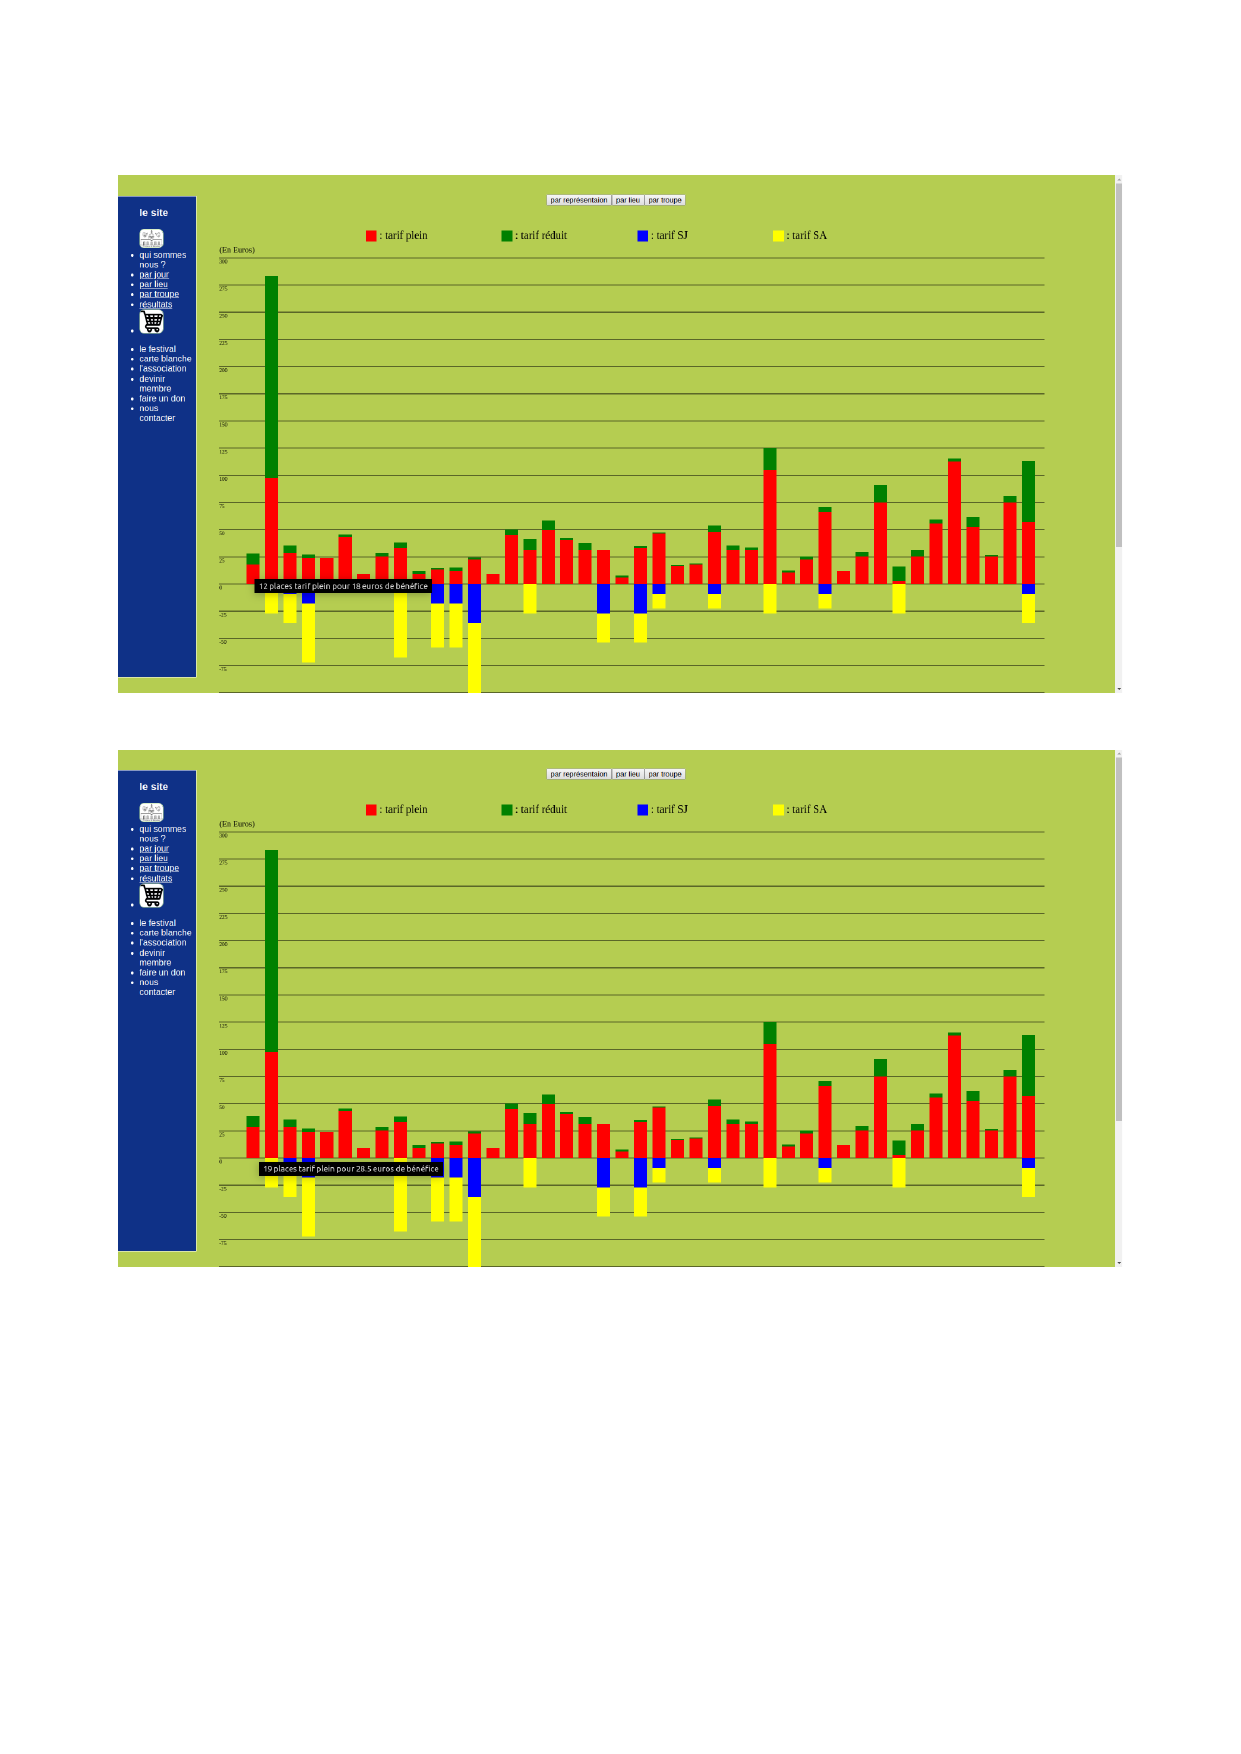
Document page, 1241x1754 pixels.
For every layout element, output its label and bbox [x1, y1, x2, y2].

picture [118, 750, 1123, 1267]
picture [118, 175, 1123, 693]
